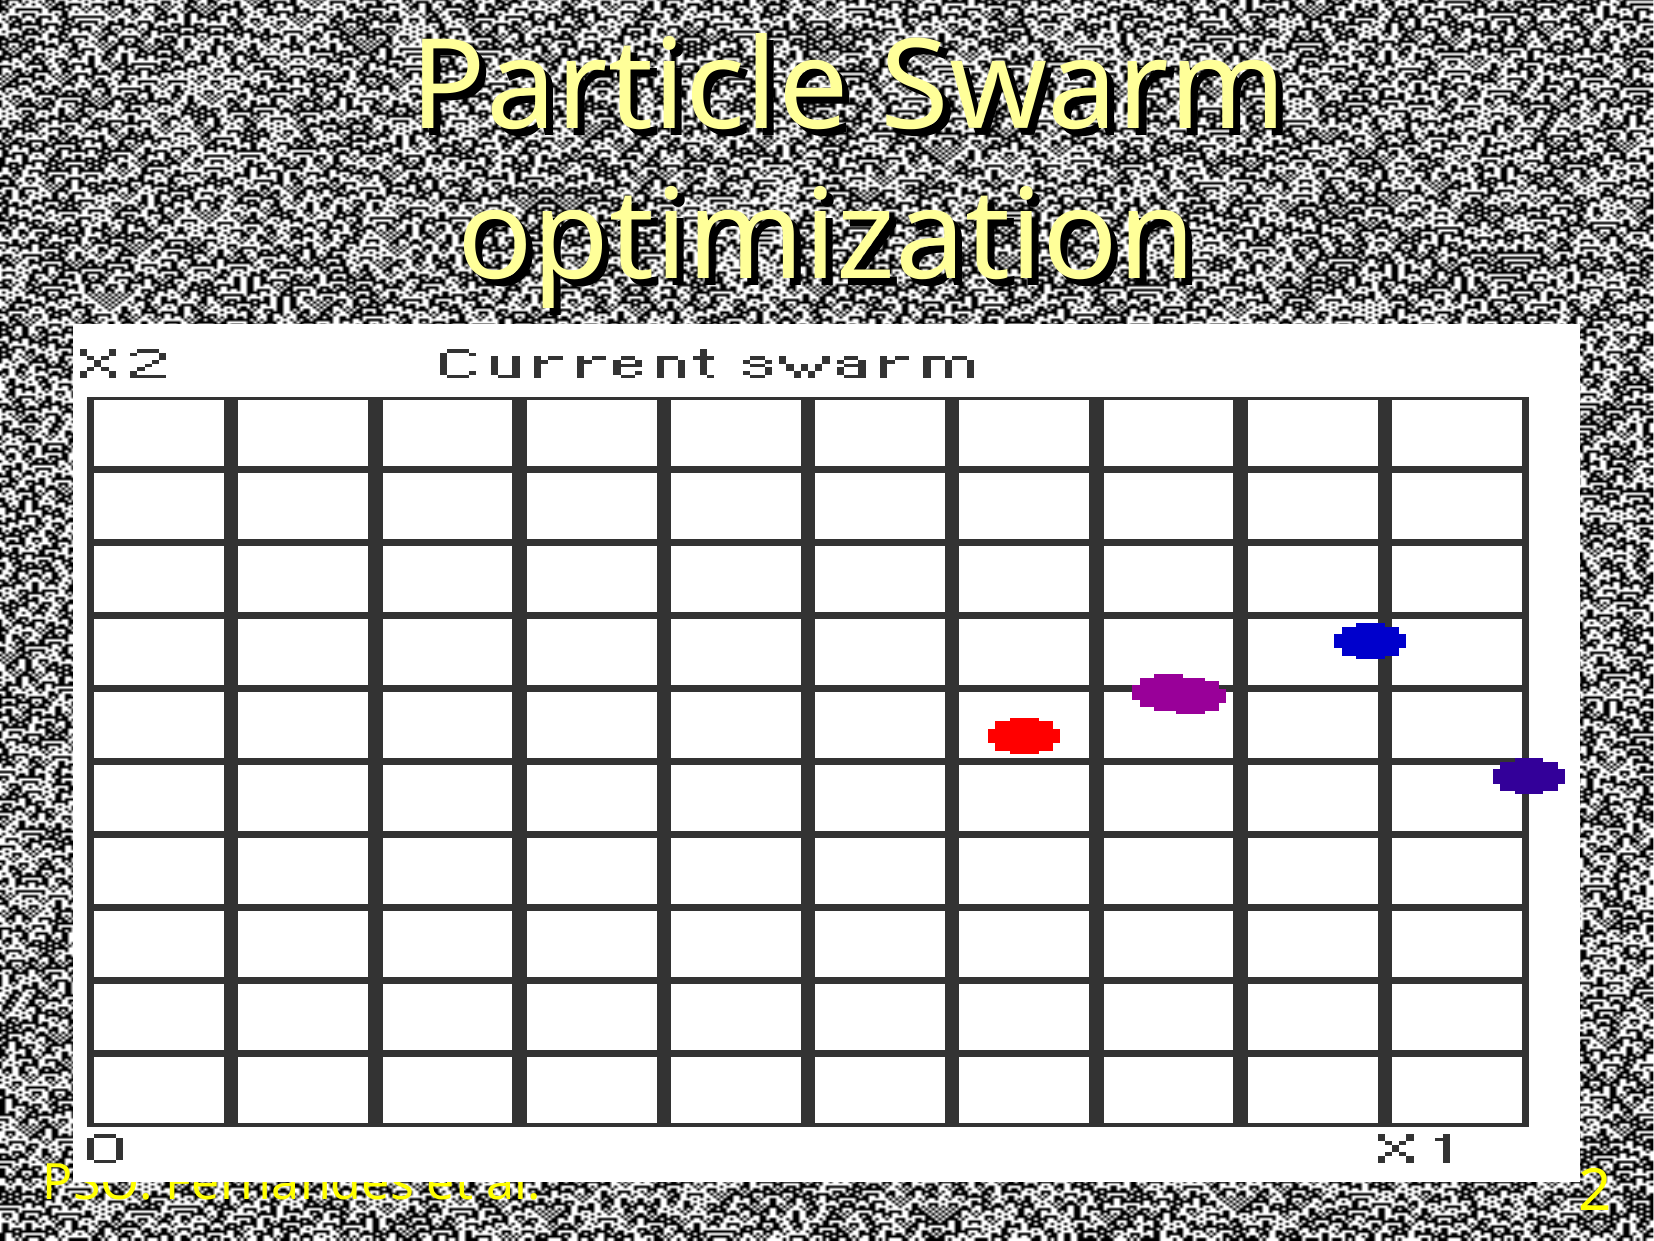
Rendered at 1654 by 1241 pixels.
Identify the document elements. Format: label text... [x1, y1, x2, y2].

picture [0, 0, 1654, 1241]
title Particle Swarm optimization [82, 0, 1571, 311]
